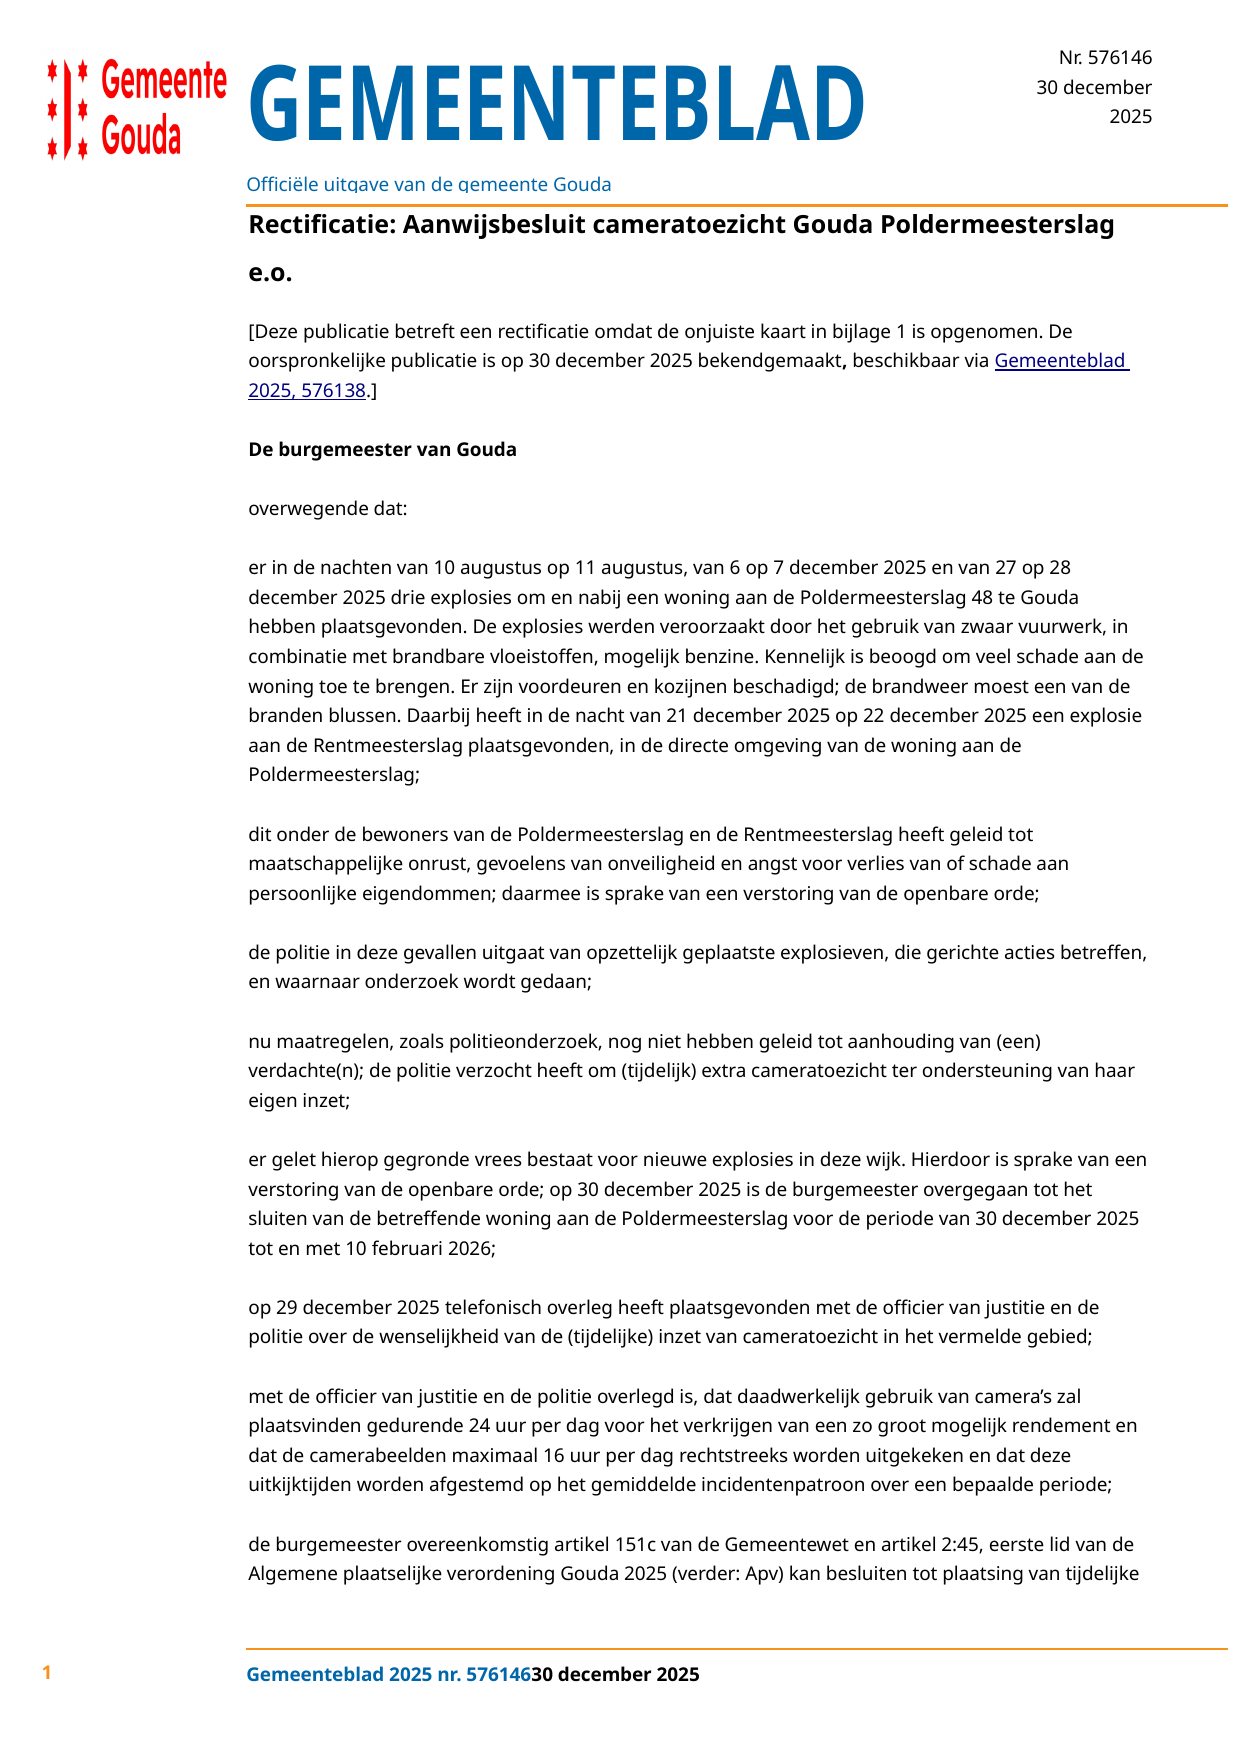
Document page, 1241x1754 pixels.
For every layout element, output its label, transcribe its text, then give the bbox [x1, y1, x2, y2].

text nu maatregelen, zoals politieonderzoek, nog niet hebben geleid tot aanhouding van (een) verdachte(n); de politie verzocht heeft om (tijdelijk) extra cameratoezicht ter ondersteuning van haar eigen inzet; [248, 1028, 1152, 1113]
text [Deze publicatie betreft een rectificatie omdat de onjuiste kaart in bijlage 1 is opgenomen. De oorspronkelijke publicatie is op 30 december 2025 bekendgemaakt, beschikbaar via Gemeenteblad 2025, 576138.] [248, 318, 1152, 403]
text op 29 december 2025 telefonisch overleg heeft plaatsgevonden met de officier van justitie en de politie over de wenselijkheid van de (tijdelijke) inzet van cameratoezicht in het vermelde gebied; [248, 1294, 1152, 1349]
text de politie in deze gevallen uitgaat van opzettelijk geplaatste explosieven, die gerichte acties betreffen, en waarnaar onderzoek wordt gedaan; [248, 939, 1152, 994]
picture [41, 47, 231, 172]
text Rectificatie: Aanwijsbesluit cameratoezicht Gouda Poldermeesterslag e.o. [248, 207, 1152, 288]
text de burgemeester overeenkomstig artikel 151c van de Gemeentewet en artikel 2:45, eerste lid van de Algemene plaatselijke verordening Gouda 2025 (verder: Apv) kan besluiten tot plaatsing van tijdelijke [248, 1531, 1152, 1586]
text De burgemeester van Gouda [248, 436, 1152, 462]
text met de officier van justitie en de politie overlegd is, dat daadwerkelijk gebruik van camera’s zal plaatsvinden gedurende 24 uur per dag voor het verkrijgen van een zo groot mogelijk rendement en dat de camerabeelden maximaal 16 uur per dag rechtstreeks worden uitgekeken en dat deze uitkijktijden worden afgestemd op het gemiddelde incidentenpatroon over een bepaalde periode; [248, 1383, 1152, 1497]
text er in de nachten van 10 augustus op 11 augustus, van 6 op 7 december 2025 en van 27 op 28 december 2025 drie explosies om en nabij een woning aan de Poldermeesterslag 48 te Gouda hebben plaatsgevonden. De explosies werden veroorzaakt door het gebruik van zwaar vuurwerk, in combinatie met brandbare vloeistoffen, mogelijk benzine. Kennelijk is beoogd om veel schade aan de woning toe te brengen. Er zijn voordeuren en kozijnen beschadigd; de brandweer moest een van de branden blussen. Daarbij heeft in de nacht van 21 december 2025 op 22 december 2025 een explosie aan de Rentmeesterslag plaatsgevonden, in de directe omgeving van de woning aan de Poldermeesterslag; [248, 554, 1152, 787]
text dit onder de bewoners van de Poldermeesterslag en de Rentmeesterslag heeft geleid tot maatschappelijke onrust, gevoelens van onveiligheid en angst voor verlies van of schade aan persoonlijke eigendommen; daarmee is sprake van een verstoring van de openbare orde; [248, 821, 1152, 906]
text er gelet hierop gegronde vrees bestaat voor nieuwe explosies in deze wijk. Hierdoor is sprake van een verstoring van de openbare orde; op 30 december 2025 is de burgemeester overgegaan tot het sluiten van de betreffende woning aan de Poldermeesterslag voor de periode van 30 december 2025 tot en met 10 februari 2026; [248, 1146, 1152, 1261]
text overwegende dat: [248, 495, 1152, 521]
